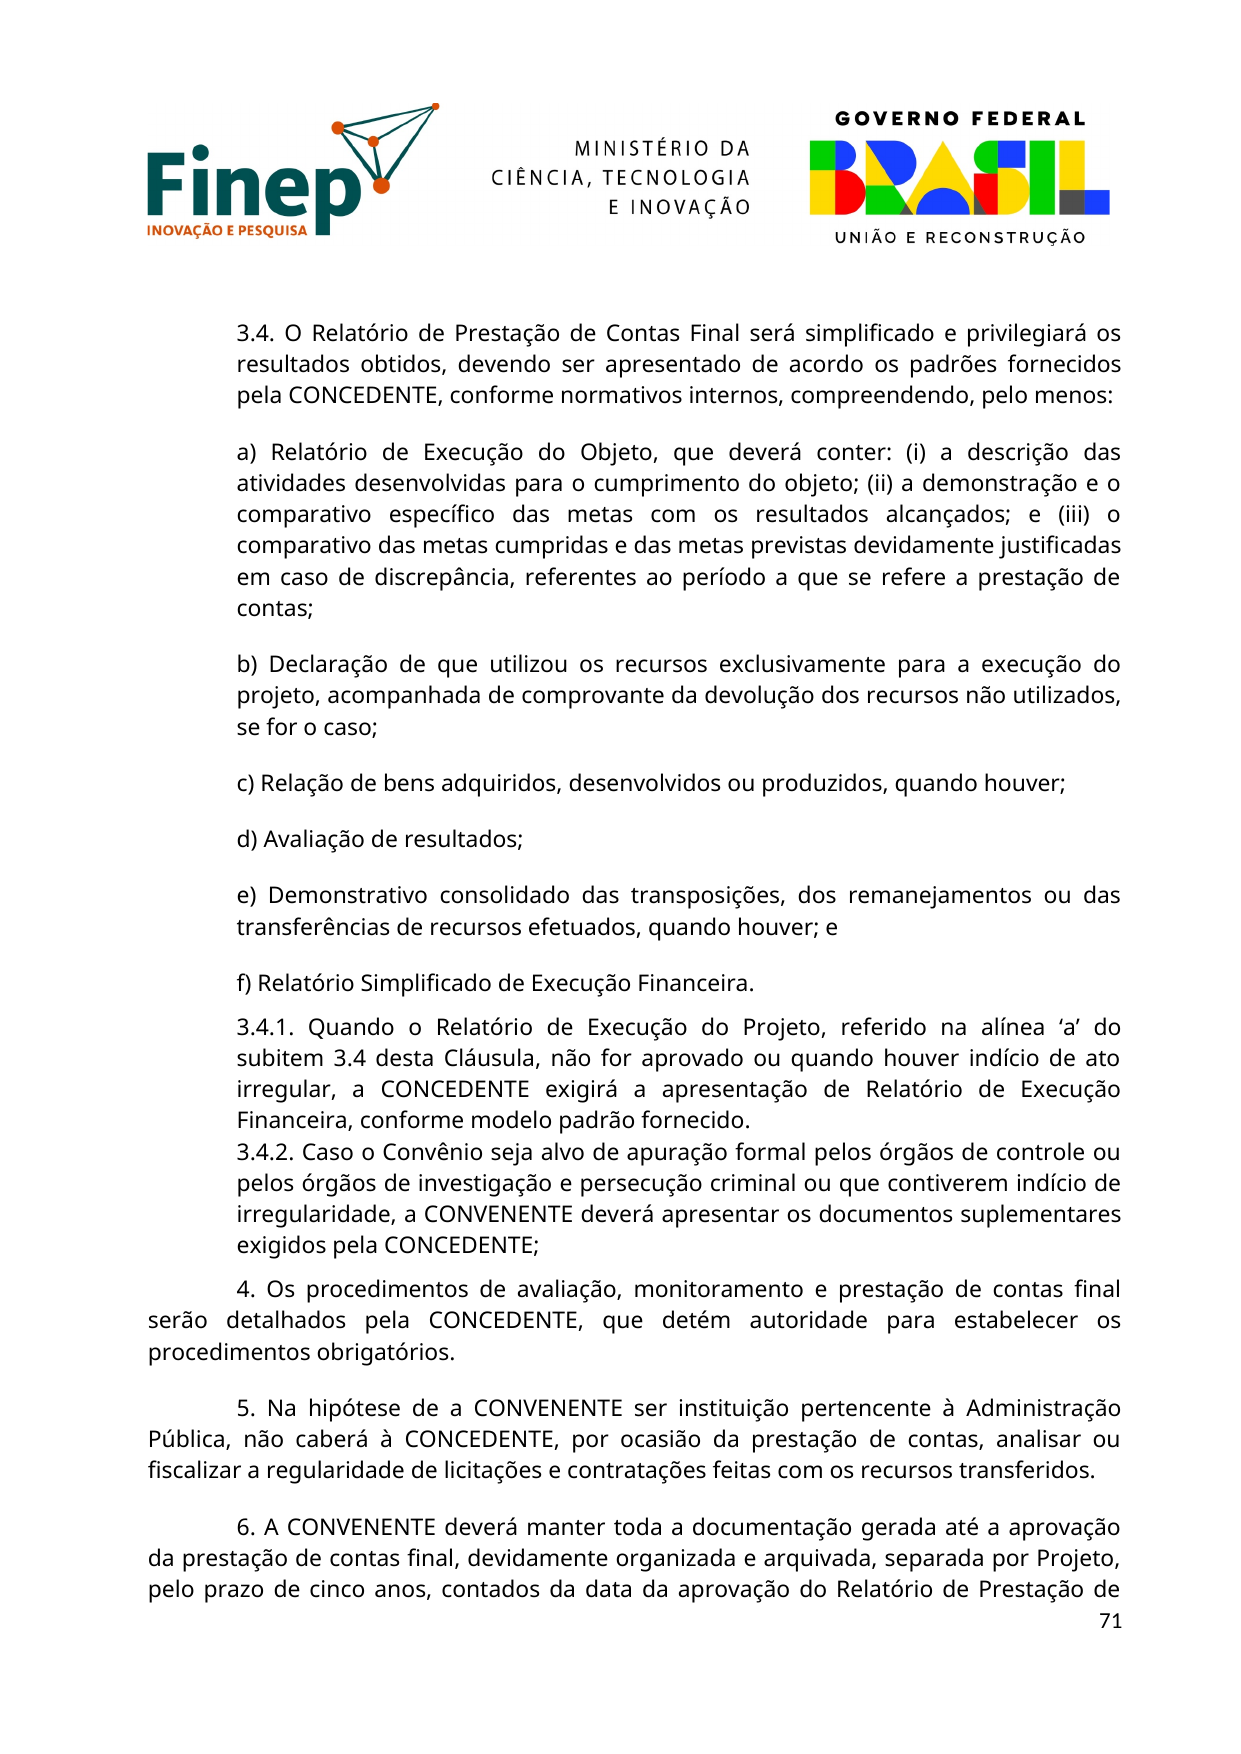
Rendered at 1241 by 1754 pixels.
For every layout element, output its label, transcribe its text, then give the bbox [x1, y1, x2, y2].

text a) Relatório de Execução do Objeto, que deverá conter: (i) a descrição das atividades desenvolvidas para o cumprimento do objeto; (ii) a demonstração e o comparativo específico das metas com os resultados alcançados; e (iii) o comparativo das metas cumpridas e das metas previstas devidamente justificadas em caso de discrepância, referentes ao período a que se refere a prestação de contas; [236, 436, 1122, 623]
text e) Demonstrativo consolidado das transposições, dos remanejamentos ou das transferências de recursos efetuados, quando houver; e [236, 879, 1122, 942]
text b) Declaração de que utilizou os recursos exclusivamente para a execução do projeto, acompanhada de comprovante da devolução dos recursos não utilizados, se for o caso; [236, 648, 1122, 742]
text 6. A CONVENENTE deverá manter toda a documentação gerada até a aprovação da prestação de contas final, devidamente organizada e arquivada, separada por Projeto, pelo prazo de cinco anos, contados da data da aprovação do Relatório de Prestação de [148, 1511, 1122, 1604]
text f) Relatório Simplificado de Execução Financeira. [236, 967, 1122, 998]
text 3.4. O Relatório de Prestação de Contas Final será simplificado e privilegiará os resultados obtidos, devendo ser apresentado de acordo os padrões fornecidos pela CONCEDENTE, conforme normativos internos, compreendendo, pelo menos: [236, 317, 1122, 411]
text c) Relação de bens adquiridos, desenvolvidos ou produzidos, quando houver; [236, 767, 1122, 798]
text 3.4.1. Quando o Relatório de Execução do Projeto, referido na alínea ‘a’ do subitem 3.4 desta Cláusula, não for aprovado ou quando houver indício de ato irregular, a CONCEDENTE exigirá a apresentação de Relatório de Execução Financeira, conforme modelo padrão fornecido. [236, 1011, 1122, 1136]
text d) Avaliação de resultados; [236, 823, 1122, 854]
text 3.4.2. Caso o Convênio seja alvo de apuração formal pelos órgãos de controle ou pelos órgãos de investigação e persecução criminal ou que contiverem indício de irregularidade, a CONVENENTE deverá apresentar os documentos suplementares exigidos pela CONCEDENTE; [236, 1136, 1122, 1261]
text 4. Os procedimentos de avaliação, monitoramento e prestação de contas final serão detalhados pela CONCEDENTE, que detém autoridade para estabelecer os procedimentos obrigatórios. [148, 1273, 1122, 1367]
text 5. Na hipótese de a CONVENENTE ser instituição pertencente à Administração Pública, não caberá à CONCEDENTE, por ocasião da prestação de contas, analisar ou fiscalizar a regularidade de licitações e contratações feitas com os recursos transferidos. [148, 1392, 1122, 1486]
